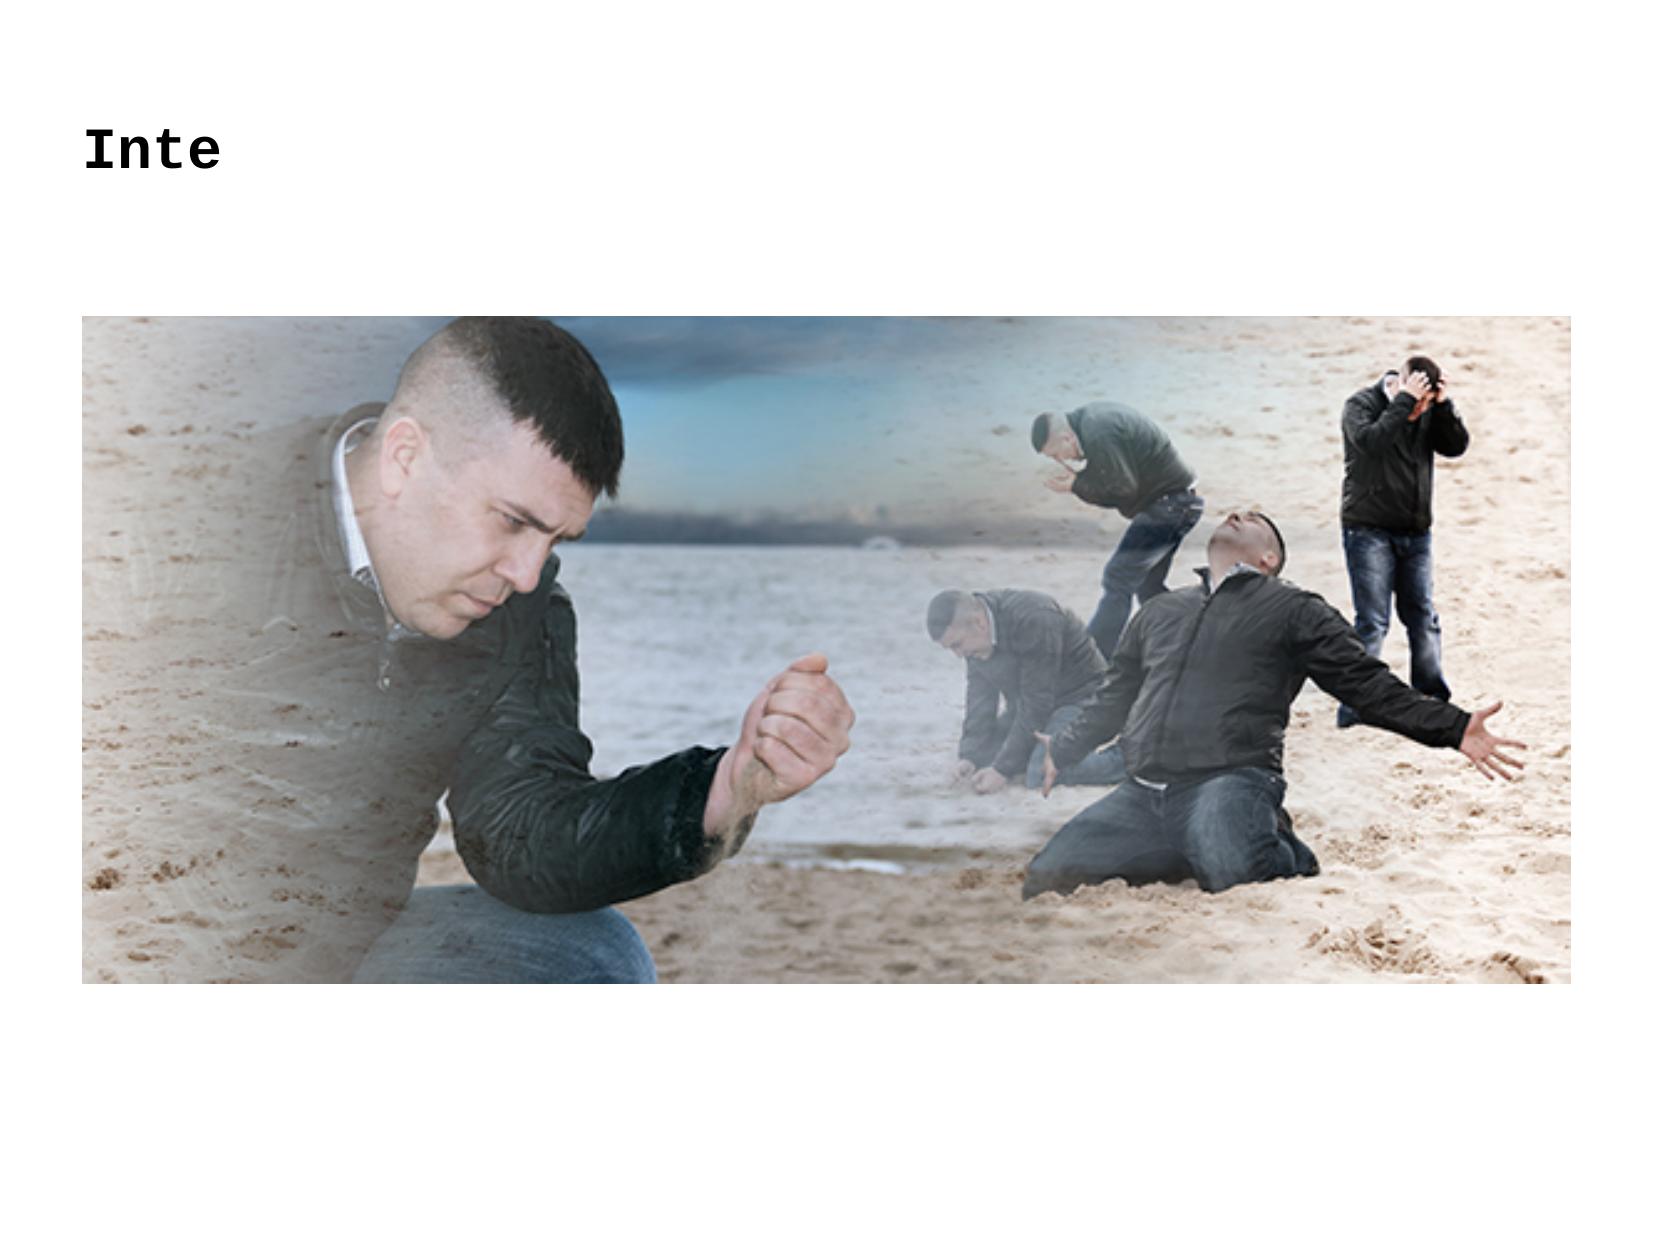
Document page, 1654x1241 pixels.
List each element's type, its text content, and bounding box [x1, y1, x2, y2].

picture [82, 316, 1571, 984]
title Inte [82, 49, 1571, 257]
